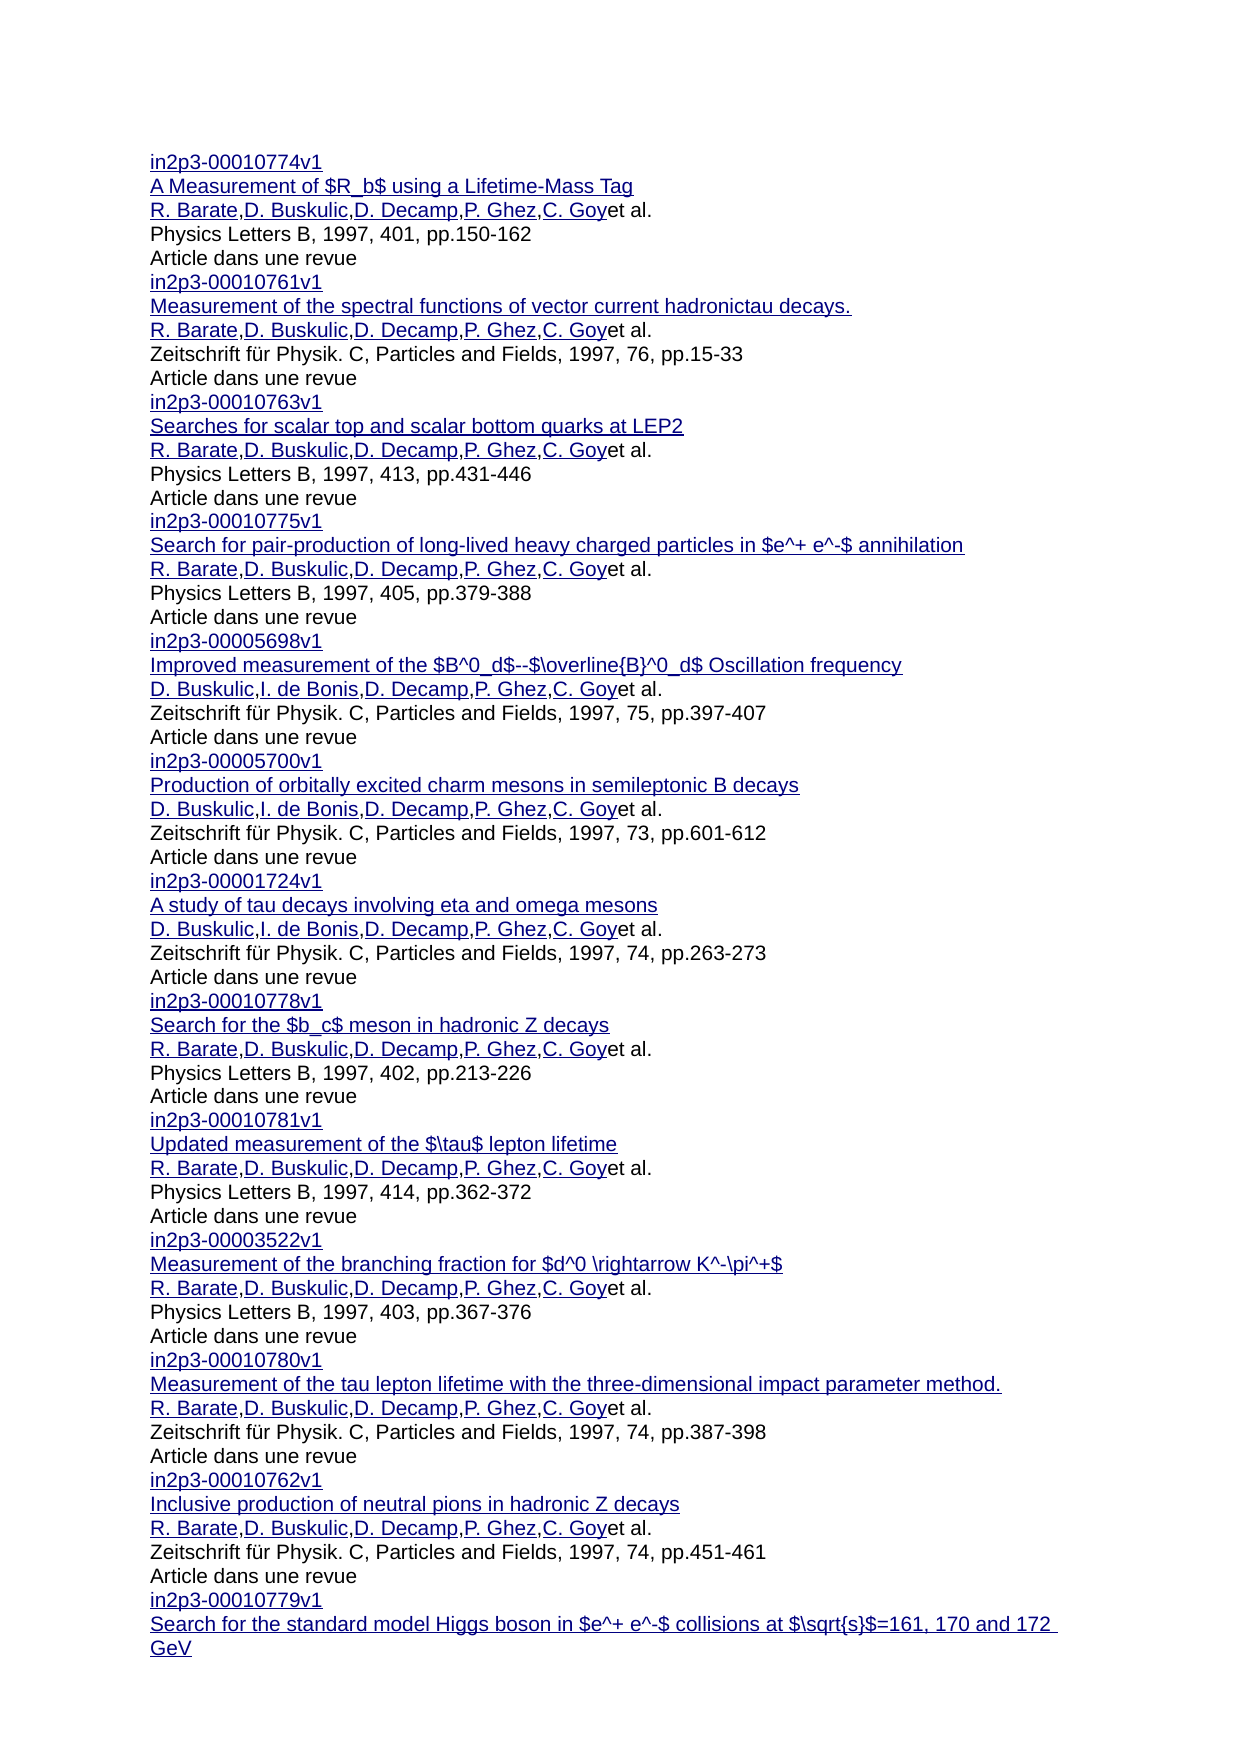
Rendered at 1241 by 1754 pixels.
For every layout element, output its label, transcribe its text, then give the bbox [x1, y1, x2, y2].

table_cell Updated measurement of the $\tau$ lepton lifetime R. Barate,D. Buskulic,D. Decamp,P. Ghez,C. Goyet al. Physics Letters B, 1997, 414, pp.362-372 Article dans une revue in2p3-00003522v1 [150, 1132, 1090, 1252]
table_cell Improved measurement of the $B^0_d$--$\overline{B}^0_d$ Oscillation frequency D. Buskulic,I. de Bonis,D. Decamp,P. Ghez,C. Goyet al. Zeitschrift für Physik. C, Particles and Fields, 1997, 75, pp.397-407 Article dans une revue in2p3-00005700v1 [150, 653, 1090, 773]
table_cell Search for pair-production of long-lived heavy charged particles in $e^+ e^-$ annihilation R. Barate,D. Buskulic,D. Decamp,P. Ghez,C. Goyet al. Physics Letters B, 1997, 405, pp.379-388 Article dans une revue in2p3-00005698v1 [150, 533, 1090, 653]
table_cell Inclusive production of neutral pions in hadronic Z decays R. Barate,D. Buskulic,D. Decamp,P. Ghez,C. Goyet al. Zeitschrift für Physik. C, Particles and Fields, 1997, 74, pp.451-461 Article dans une revue in2p3-00010779v1 [150, 1492, 1090, 1611]
table_cell in2p3-00010774v1 [150, 150, 1090, 174]
table_cell A Measurement of $R_b$ using a Lifetime-Mass Tag R. Barate,D. Buskulic,D. Decamp,P. Ghez,C. Goyet al. Physics Letters B, 1997, 401, pp.150-162 Article dans une revue in2p3-00010761v1 [150, 174, 1090, 294]
table_cell Searches for scalar top and scalar bottom quarks at LEP2 R. Barate,D. Buskulic,D. Decamp,P. Ghez,C. Goyet al. Physics Letters B, 1997, 413, pp.431-446 Article dans une revue in2p3-00010775v1 [150, 414, 1090, 533]
table_cell Measurement of the spectral functions of vector current hadronictau decays. R. Barate,D. Buskulic,D. Decamp,P. Ghez,C. Goyet al. Zeitschrift für Physik. C, Particles and Fields, 1997, 76, pp.15-33 Article dans une revue in2p3-00010763v1 [150, 294, 1090, 413]
table_cell Measurement of the tau lepton lifetime with the three-dimensional impact parameter method. R. Barate,D. Buskulic,D. Decamp,P. Ghez,C. Goyet al. Zeitschrift für Physik. C, Particles and Fields, 1997, 74, pp.387-398 Article dans une revue in2p3-00010762v1 [150, 1372, 1090, 1492]
table_cell Search for the standard model Higgs boson in $e^+ e^-$ collisions at $\sqrt{s}$=161, 170 and 172 GeV [150, 1611, 1090, 1659]
table_cell Measurement of the branching fraction for $d^0 \rightarrow K^-\pi^+$ R. Barate,D. Buskulic,D. Decamp,P. Ghez,C. Goyet al. Physics Letters B, 1997, 403, pp.367-376 Article dans une revue in2p3-00010780v1 [150, 1252, 1090, 1372]
table_cell A study of tau decays involving eta and omega mesons D. Buskulic,I. de Bonis,D. Decamp,P. Ghez,C. Goyet al. Zeitschrift für Physik. C, Particles and Fields, 1997, 74, pp.263-273 Article dans une revue in2p3-00010778v1 [150, 893, 1090, 1012]
table_cell Search for the $b_c$ meson in hadronic Z decays R. Barate,D. Buskulic,D. Decamp,P. Ghez,C. Goyet al. Physics Letters B, 1997, 402, pp.213-226 Article dans une revue in2p3-00010781v1 [150, 1013, 1090, 1132]
table_cell Production of orbitally excited charm mesons in semileptonic B decays D. Buskulic,I. de Bonis,D. Decamp,P. Ghez,C. Goyet al. Zeitschrift für Physik. C, Particles and Fields, 1997, 73, pp.601-612 Article dans une revue in2p3-00001724v1 [150, 773, 1090, 893]
